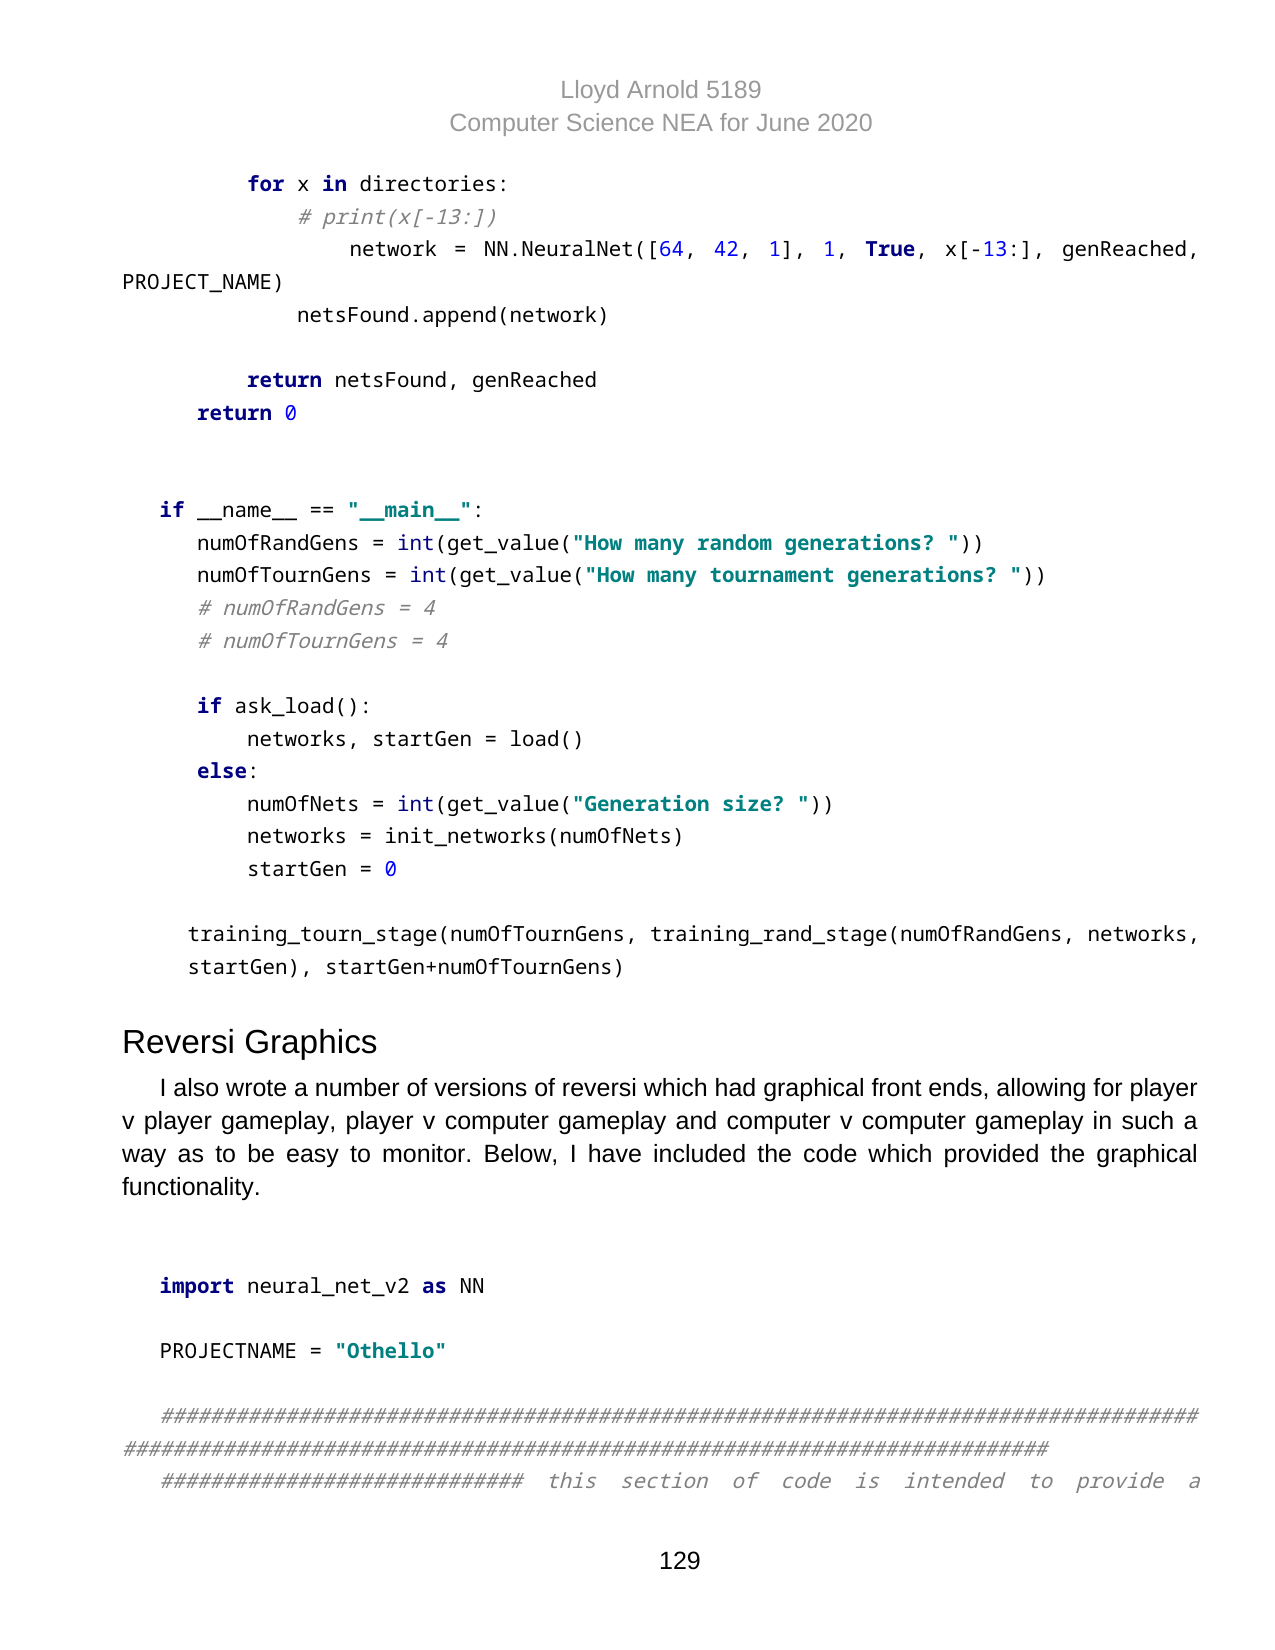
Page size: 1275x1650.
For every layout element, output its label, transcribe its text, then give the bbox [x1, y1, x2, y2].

text numOfRandGens = int(get_value("How many random generations? ")) [122, 528, 1200, 556]
text netsFound.append(network) [122, 300, 1200, 328]
text numOfNets = int(get_value("Generation size? ")) [122, 789, 1200, 817]
text training_tourn_stage(numOfTournGens, training_rand_stage(numOfRandGens, networks, startGen), startGen+numOfTournGens) [187, 919, 1200, 980]
text I also wrote a number of versions of reversi which had graphical front ends, allowing for player v player gameplay, player v computer gameplay and computer v computer gameplay in such a way as to be easy to monitor. Below, I have included the code which provided the graphical functionality. [122, 1073, 1200, 1201]
text startGen = 0 [122, 854, 1200, 882]
text networks = init_networks(numOfNets) [122, 821, 1200, 850]
text else: [122, 756, 1200, 785]
text if __name__ == "__main__": [122, 495, 1200, 524]
text numOfTournGens = int(get_value("How many tournament generations? ")) [122, 561, 1200, 589]
text # print(x[-13:]) [122, 202, 1200, 230]
text network = NN.NeuralNet([64, 42, 1], 1, True, x[-13:], genReached, PROJECT_NAME) [122, 234, 1200, 296]
text PROJECTNAME = "Othello" [122, 1336, 1200, 1365]
text import neural_net_v2 as NN [122, 1271, 1200, 1299]
subtitle Reversi Graphics [122, 1022, 1200, 1060]
text for x in directories: [122, 169, 1200, 198]
text ############################# this section of code is intended to provide a [122, 1467, 1200, 1495]
text # numOfRandGens = 4 [122, 593, 1200, 622]
text return netsFound, genReached [122, 365, 1200, 393]
text return 0 [122, 398, 1200, 426]
text ############################################################################################################################################################# [122, 1401, 1200, 1462]
text networks, startGen = load() [122, 724, 1200, 752]
text # numOfTournGens = 4 [122, 626, 1200, 654]
text if ask_load(): [122, 691, 1200, 719]
